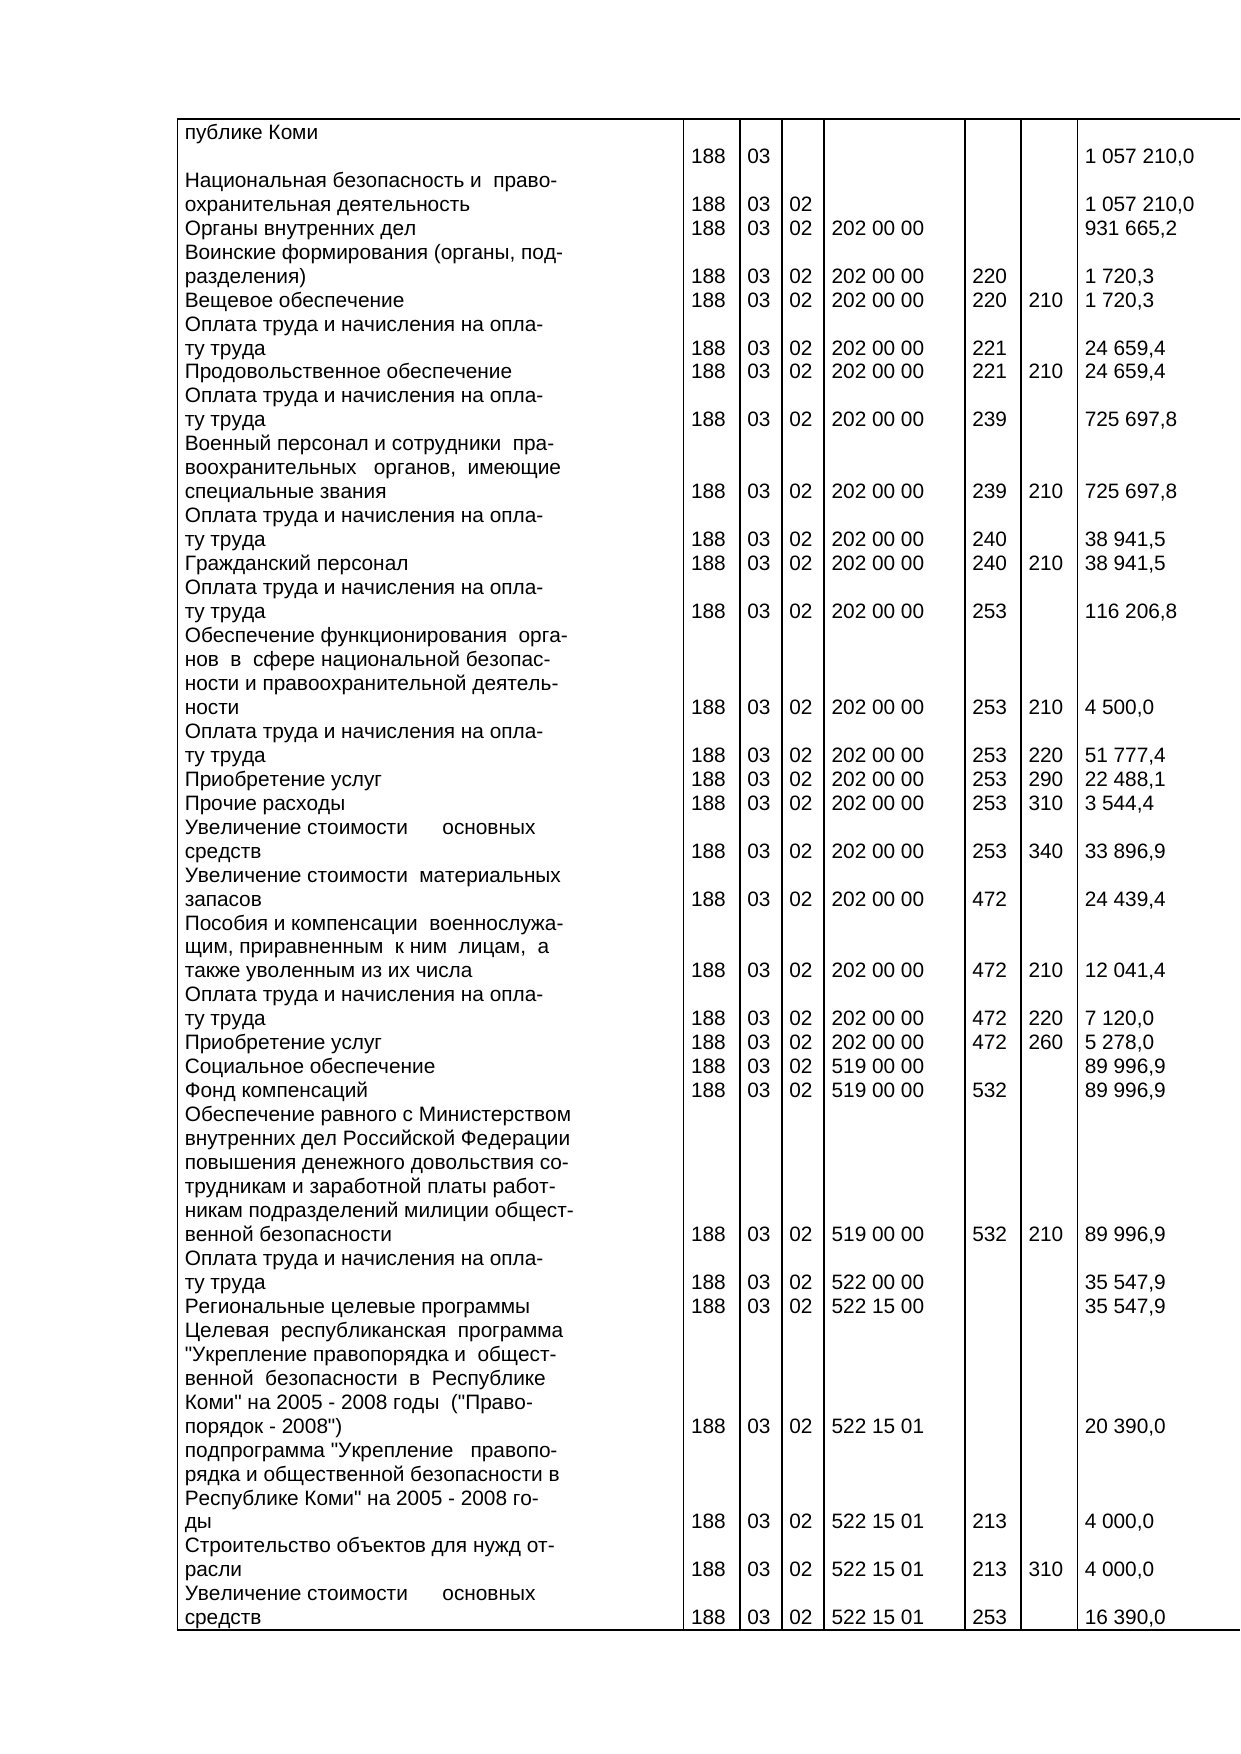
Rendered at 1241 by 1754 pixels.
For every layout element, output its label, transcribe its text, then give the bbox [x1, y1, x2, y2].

table_cell 188 188 188 188 188 188 188 188 188 188 188 188 188 188 188 188 188 188 188 188 188 188 188 188 188 188 188 188 188 188 [684, 120, 739, 1629]
table_cell 220 220 221 221 239 239 240 240 253 253 253 253 253 253 472 472 472 472 532 532 213 213 253 [966, 120, 1020, 1629]
table_cell 02 02 02 02 02 02 02 02 02 02 02 02 02 02 02 02 02 02 02 02 02 02 02 02 02 02 02 02 02 [783, 120, 823, 1629]
table_cell 202 00 00 202 00 00 202 00 00 202 00 00 202 00 00 202 00 00 202 00 00 202 00 00 202 00 00 202 00 00 202 00 00 202 00 00 202 00 00 202 00 00 202 00 00 202 00 00 202 00 00 202 00 00 202 00 00 519 00 00 519 00 00 519 00 00 522 00 00 522 15 00 522 15 01 522 15 01 522 15 01 522 15 01 [825, 120, 964, 1629]
table_cell 1 057 210,0 1 057 210,0 931 665,2 1 720,3 1 720,3 24 659,4 24 659,4 725 697,8 725 697,8 38 941,5 38 941,5 116 206,8 4 500,0 51 777,4 22 488,1 3 544,4 33 896,9 24 439,4 12 041,4 7 120,0 5 278,0 89 996,9 89 996,9 89 996,9 35 547,9 35 547,9 20 390,0 4 000,0 4 000,0 16 390,0 [1078, 120, 1240, 1629]
table_cell публике Коми Национальная безопасность и право- охранительная деятельность Органы внутренних дел Воинские формирования (органы, под- разделения) Вещевое обеспечение Оплата труда и начисления на опла- ту труда Продовольственное обеспечение Оплата труда и начисления на опла- ту труда Военный персонал и сотрудники пра- воохранительных органов, имеющие специальные звания Оплата труда и начисления на опла- ту труда Гражданский персонал Оплата труда и начисления на опла- ту труда Обеспечение функционирования орга- нов в сфере национальной безопас- ности и правоохранительной деятель- ности Оплата труда и начисления на опла- ту труда Приобретение услуг Прочие расходы Увеличение стоимости основных средств Увеличение стоимости материальных запасов Пособия и компенсации военнослужа- щим, приравненным к ним лицам, а также уволенным из их числа Оплата труда и начисления на опла- ту труда Приобретение услуг Социальное обеспечение Фонд компенсаций Обеспечение равного с Министерством внутренних дел Российской Федерации повышения денежного довольствия со- трудникам и заработной платы работ- никам подразделений милиции общест- венной безопасности Оплата труда и начисления на опла- ту труда Региональные целевые программы Целевая республиканская программа "Укрепление правопорядка и общест- венной безопасности в Республике Коми" на 2005 - 2008 годы ("Право- порядок - 2008") подпрограмма "Укрепление правопо- рядка и общественной безопасности в Республике Коми" на 2005 - 2008 го- ды Строительство объектов для нужд от- расли Увеличение стоимости основных средств [178, 120, 683, 1629]
table_cell 210 210 210 210 210 220 290 310 340 210 220 260 210 310 [1022, 120, 1077, 1629]
table_cell 03 03 03 03 03 03 03 03 03 03 03 03 03 03 03 03 03 03 03 03 03 03 03 03 03 03 03 03 03 03 [741, 120, 781, 1629]
